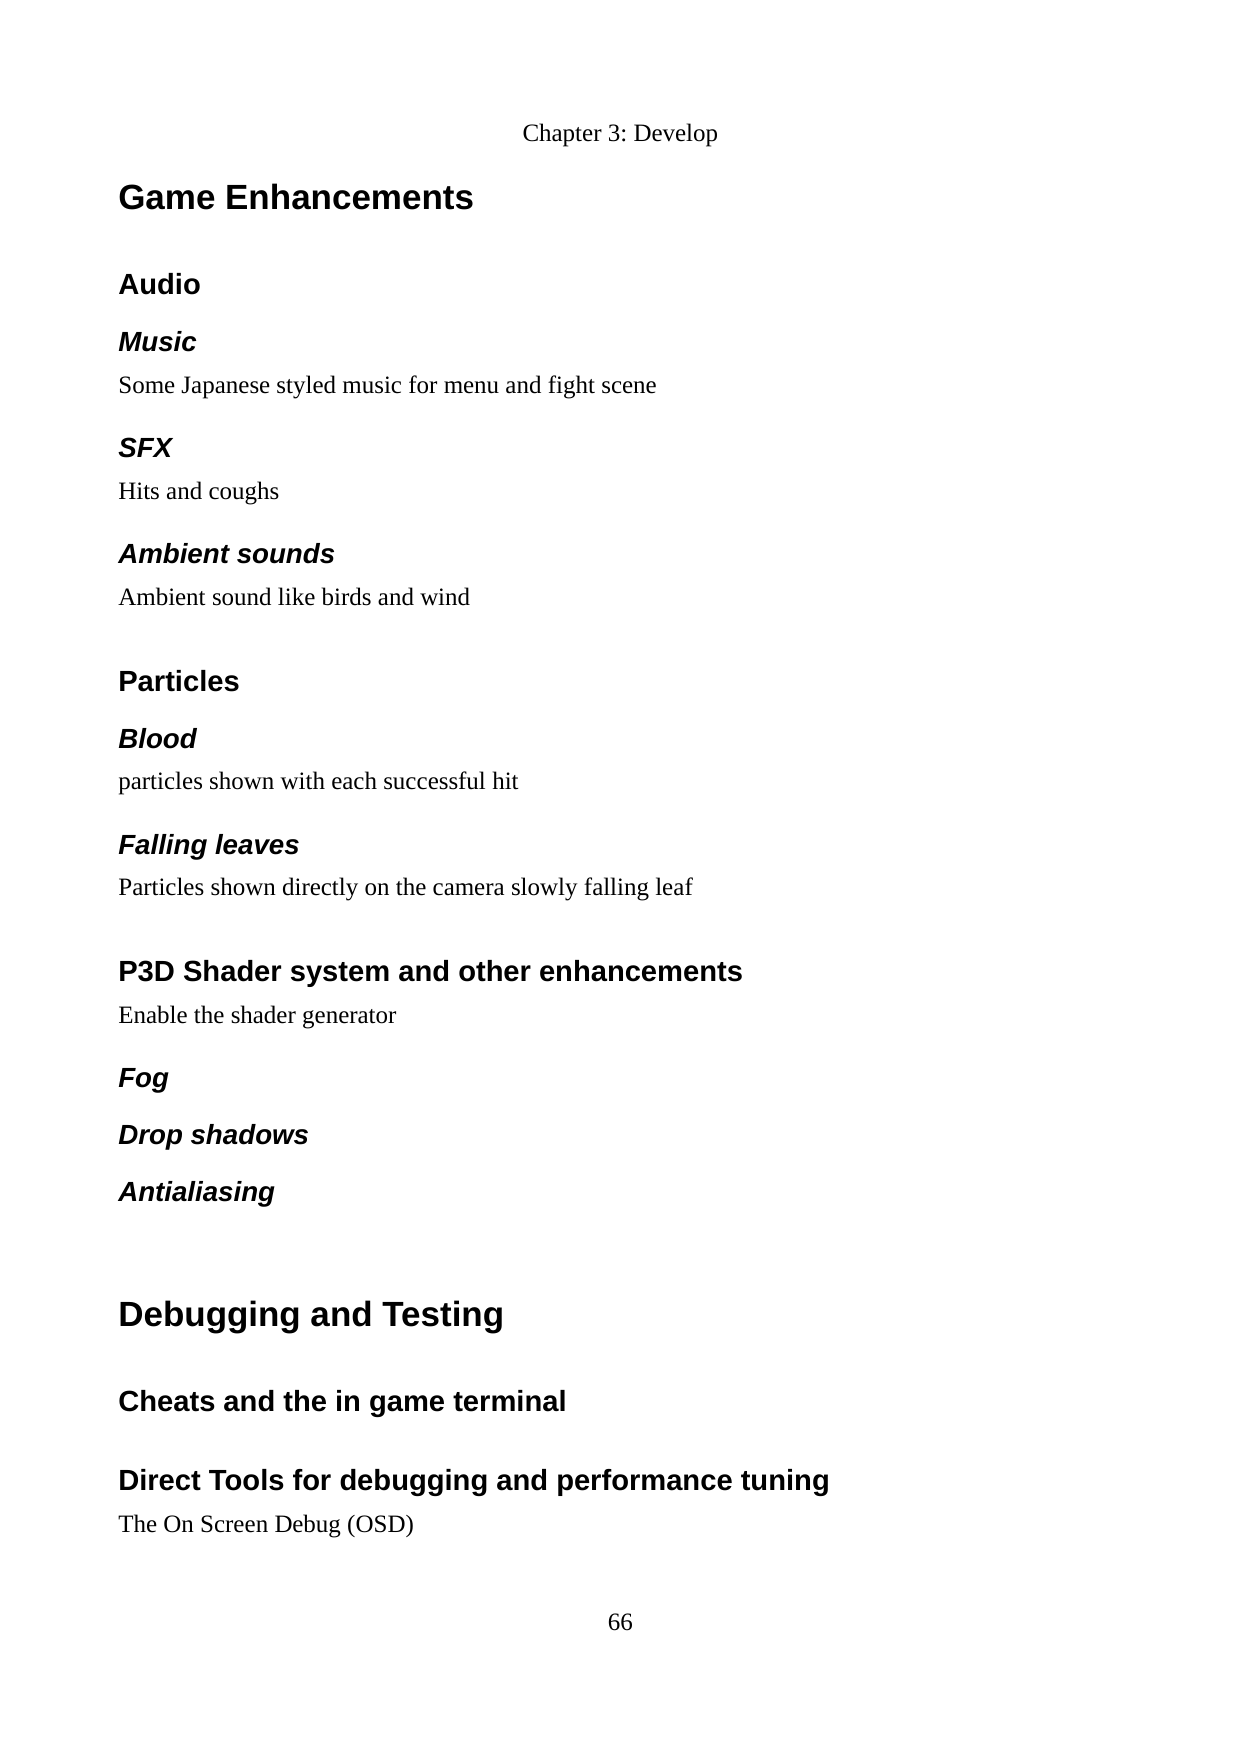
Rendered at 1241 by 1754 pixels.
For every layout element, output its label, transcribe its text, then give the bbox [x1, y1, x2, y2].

subtitle Debugging and Testing [118, 1293, 1122, 1334]
subtitle Music [118, 326, 1122, 358]
text The On Screen Debug (OSD) [118, 1509, 1122, 1538]
text Ambient sound like birds and wind [118, 582, 1122, 611]
subtitle Antialiasing [118, 1175, 1122, 1207]
subtitle Direct Tools for debugging and performance tuning [118, 1463, 1122, 1496]
text Hits and coughs [118, 476, 1122, 505]
subtitle Ambient sounds [118, 538, 1122, 569]
text particles shown with each successful hit [118, 766, 1122, 795]
subtitle Falling leaves [118, 828, 1122, 860]
subtitle Cheats and the in game terminal [118, 1384, 1122, 1418]
subtitle Game Enhancements [118, 176, 1122, 217]
subtitle Blood [118, 722, 1122, 754]
subtitle Fog [118, 1061, 1122, 1093]
text Some Japanese styled music for menu and fight scene [118, 370, 1122, 399]
subtitle Audio [118, 267, 1122, 301]
subtitle Particles [118, 664, 1122, 697]
subtitle Drop shadows [118, 1118, 1122, 1150]
text Particles shown directly on the camera slowly falling leaf [118, 872, 1122, 901]
subtitle SFX [118, 432, 1122, 464]
subtitle P3D Shader system and other enhancements [118, 954, 1122, 987]
text Enable the shader generator [118, 1000, 1122, 1029]
